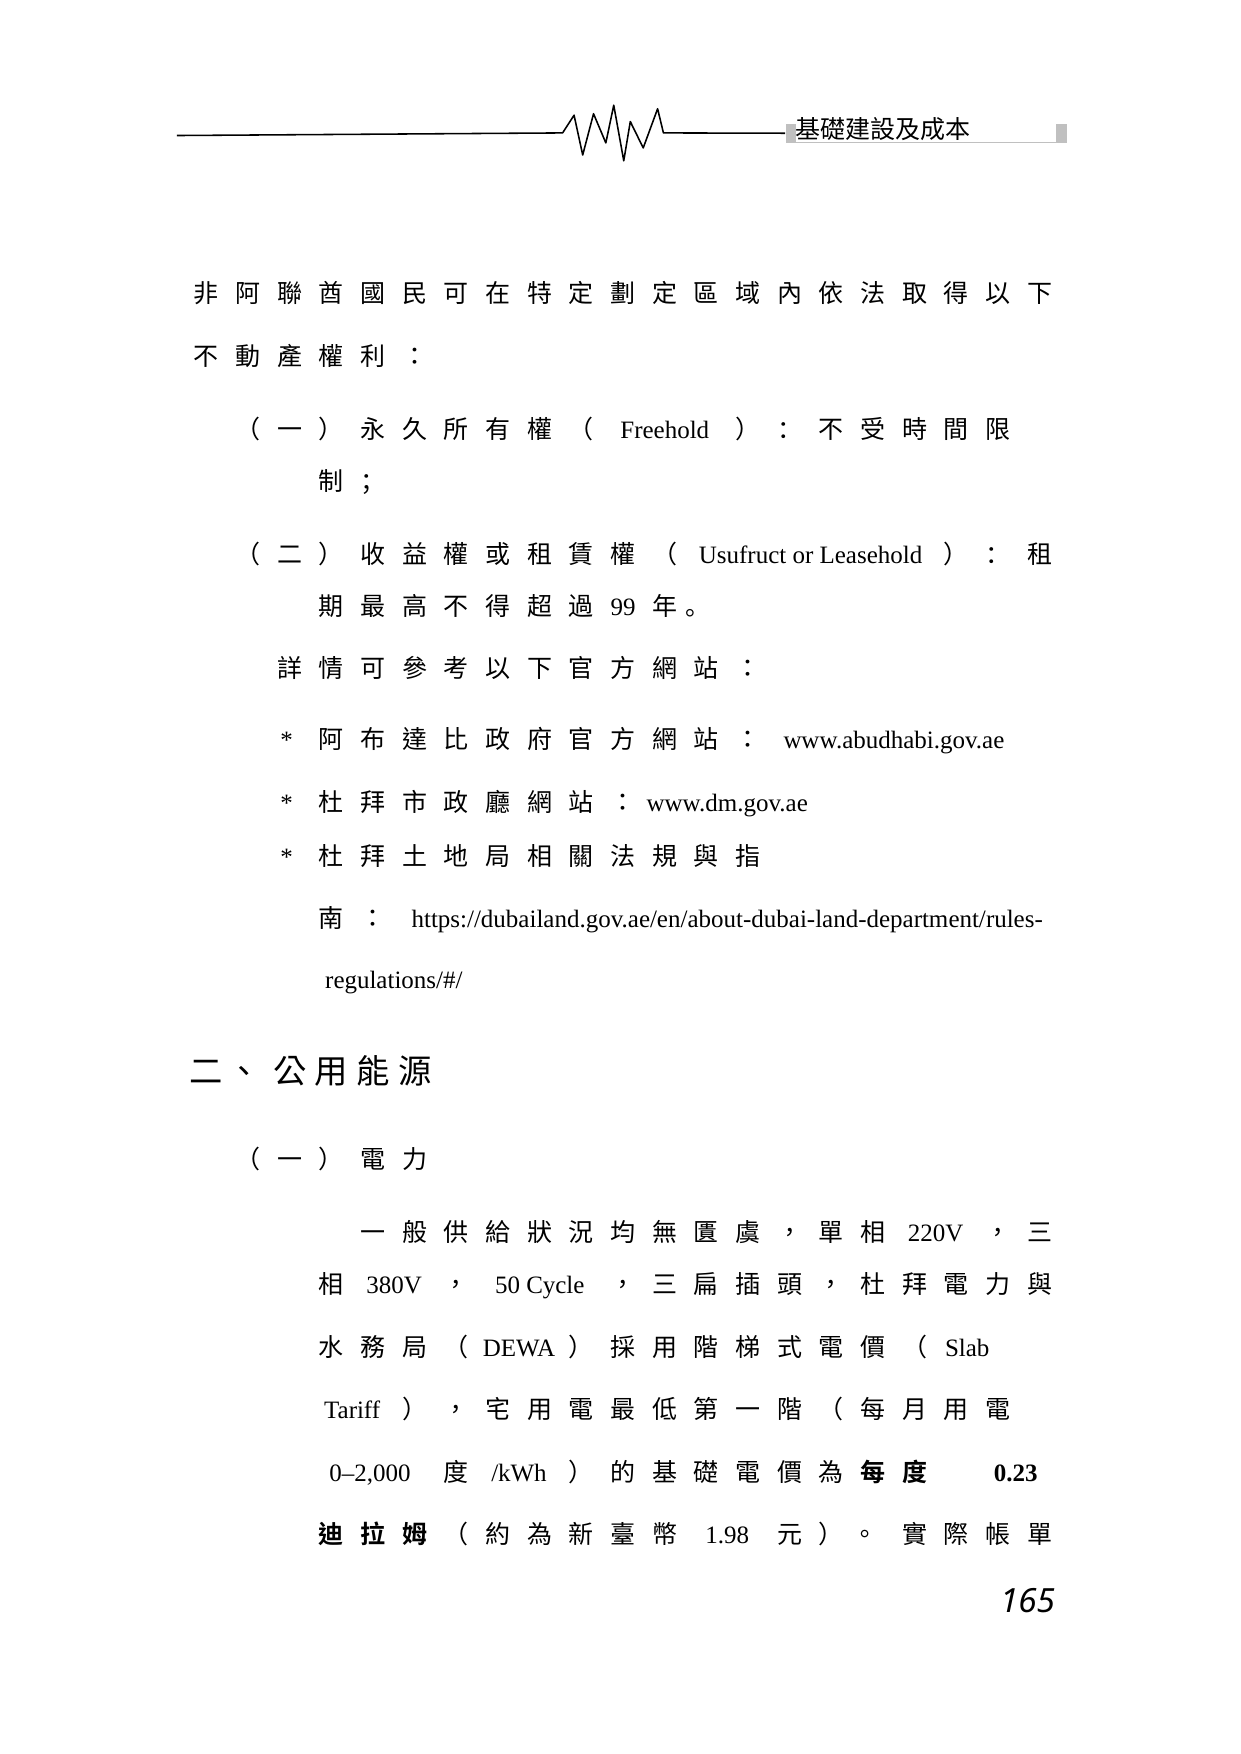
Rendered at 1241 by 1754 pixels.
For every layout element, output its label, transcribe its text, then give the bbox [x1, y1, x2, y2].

text 二、公用能源 [185, 1027, 1060, 1089]
text * 杜拜土地局相關法規與指南：https://dubailand.gov.ae/en/about-dubai-land-department/rules-regulations/#/ [235, 813, 1060, 1000]
text 詳情可參考以下官方網站： [185, 625, 1060, 688]
text * 杜拜市政廳網站：www.dm.gov.ae [235, 750, 1060, 813]
text 非阿聯酋國民可在特定劃定區域內依法取得以下不動產權利： [185, 250, 1060, 375]
text （二）收益權或租賃權（Usufruct or Leasehold）：租期最高不得超過99年。 [210, 500, 1060, 625]
text （一）電力 [210, 1116, 1060, 1179]
text 一般供給狀況均無匱虞，單相220V，三相380V，50 Cycle，三扁插頭，杜拜電力與水務局（DEWA）採用階梯式電價（Slab Tariff），宅用電最低第一階（每月用電 0–2,000 度/kWh）的基礎電價為每度 0.23 迪拉姆（約為新臺幣1.98元）。實際帳單 [284, 1179, 1060, 1554]
text （一）永久所有權（Freehold）：不受時間限制； [210, 375, 1060, 500]
text * 阿布達比政府官方網站：www.abudhabi.gov.ae [235, 688, 1060, 750]
